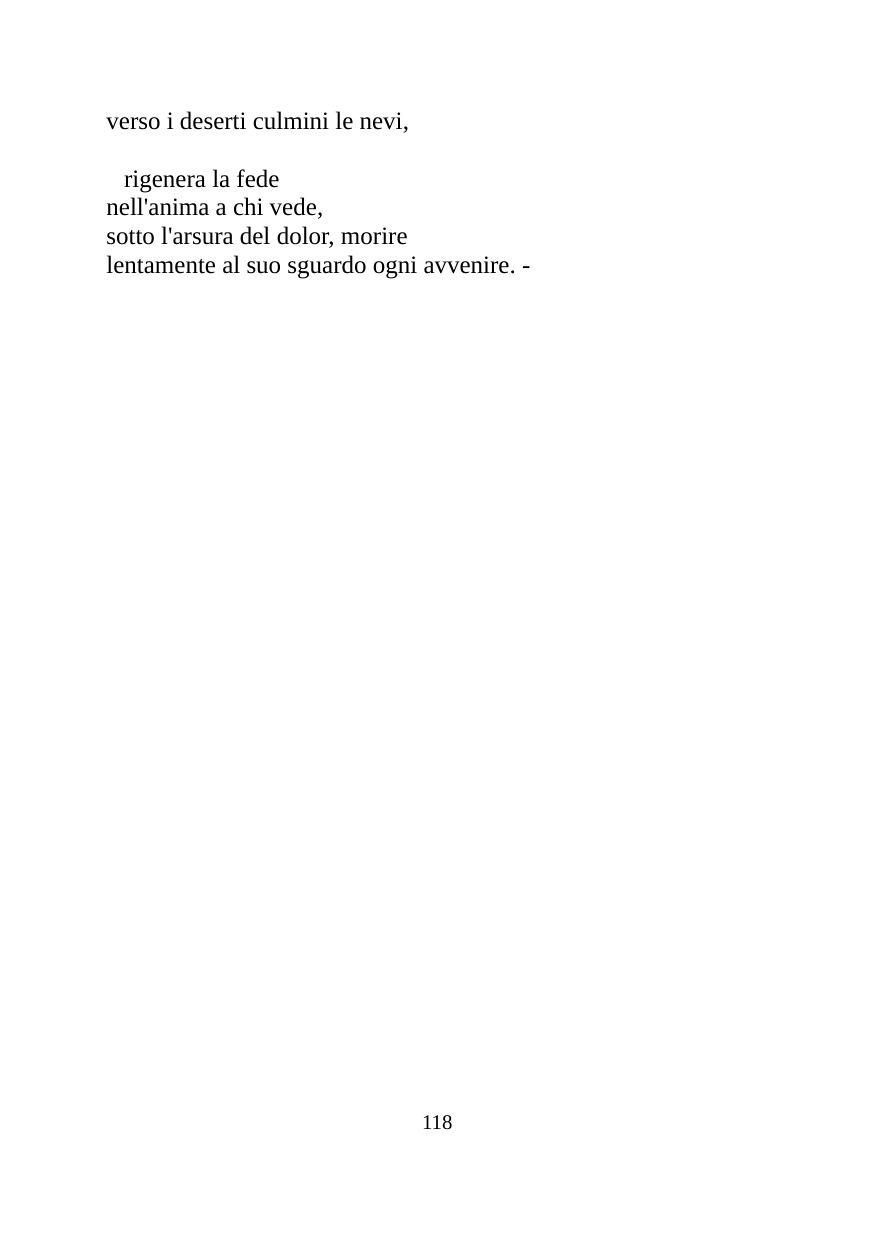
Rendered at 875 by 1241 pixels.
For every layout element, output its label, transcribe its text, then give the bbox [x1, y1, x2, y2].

text verso i deserti culmini le nevi, [106, 106, 768, 135]
text rigenera la fede [106, 164, 768, 192]
text lentamente al suo sguardo ogni avvenire. - [106, 250, 768, 279]
text sotto l'arsura del dolor, morire [106, 221, 768, 250]
text nell'anima a chi vede, [106, 192, 768, 221]
